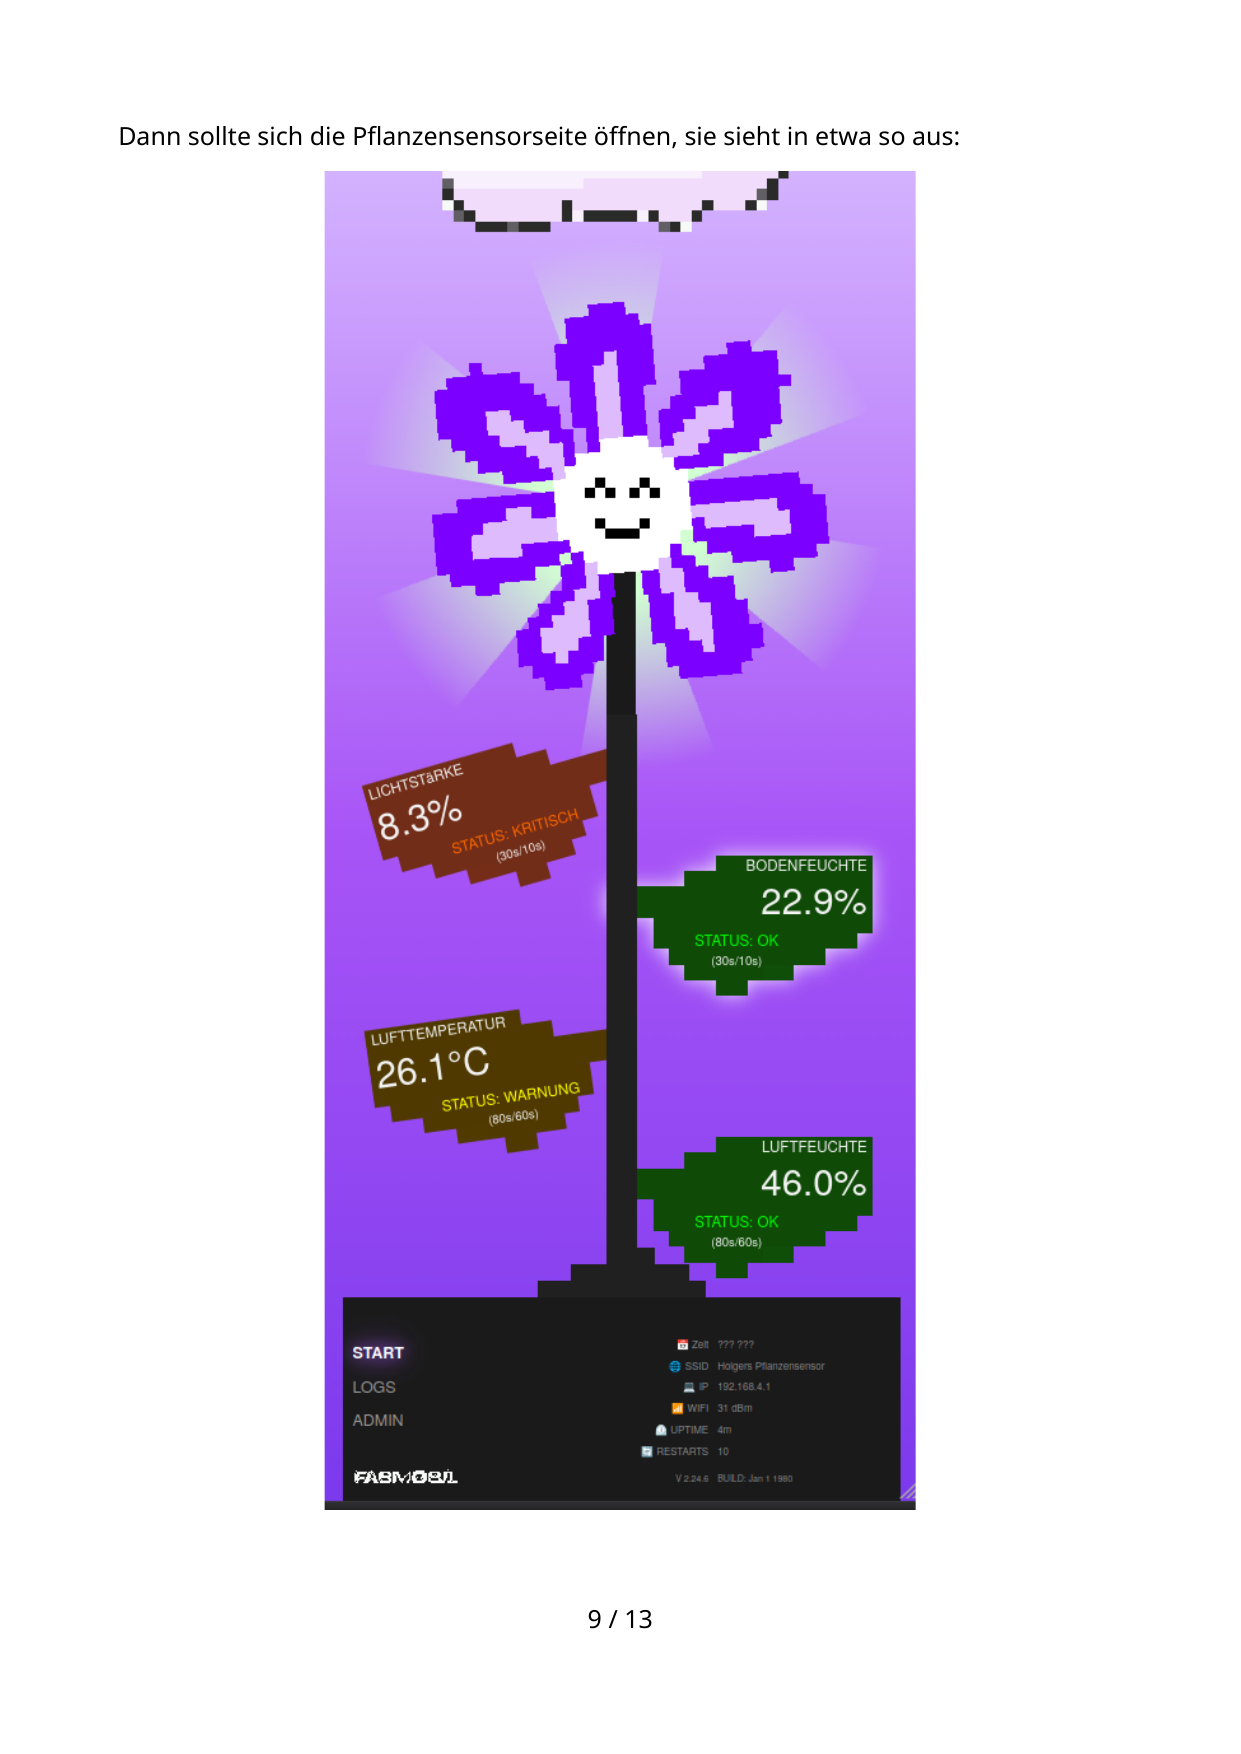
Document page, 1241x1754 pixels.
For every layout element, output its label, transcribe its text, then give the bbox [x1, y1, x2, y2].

text Dann sollte sich die Pflanzensensorseite öffnen, sie sieht in etwa so aus: [118, 118, 1122, 152]
picture [324, 171, 916, 1510]
